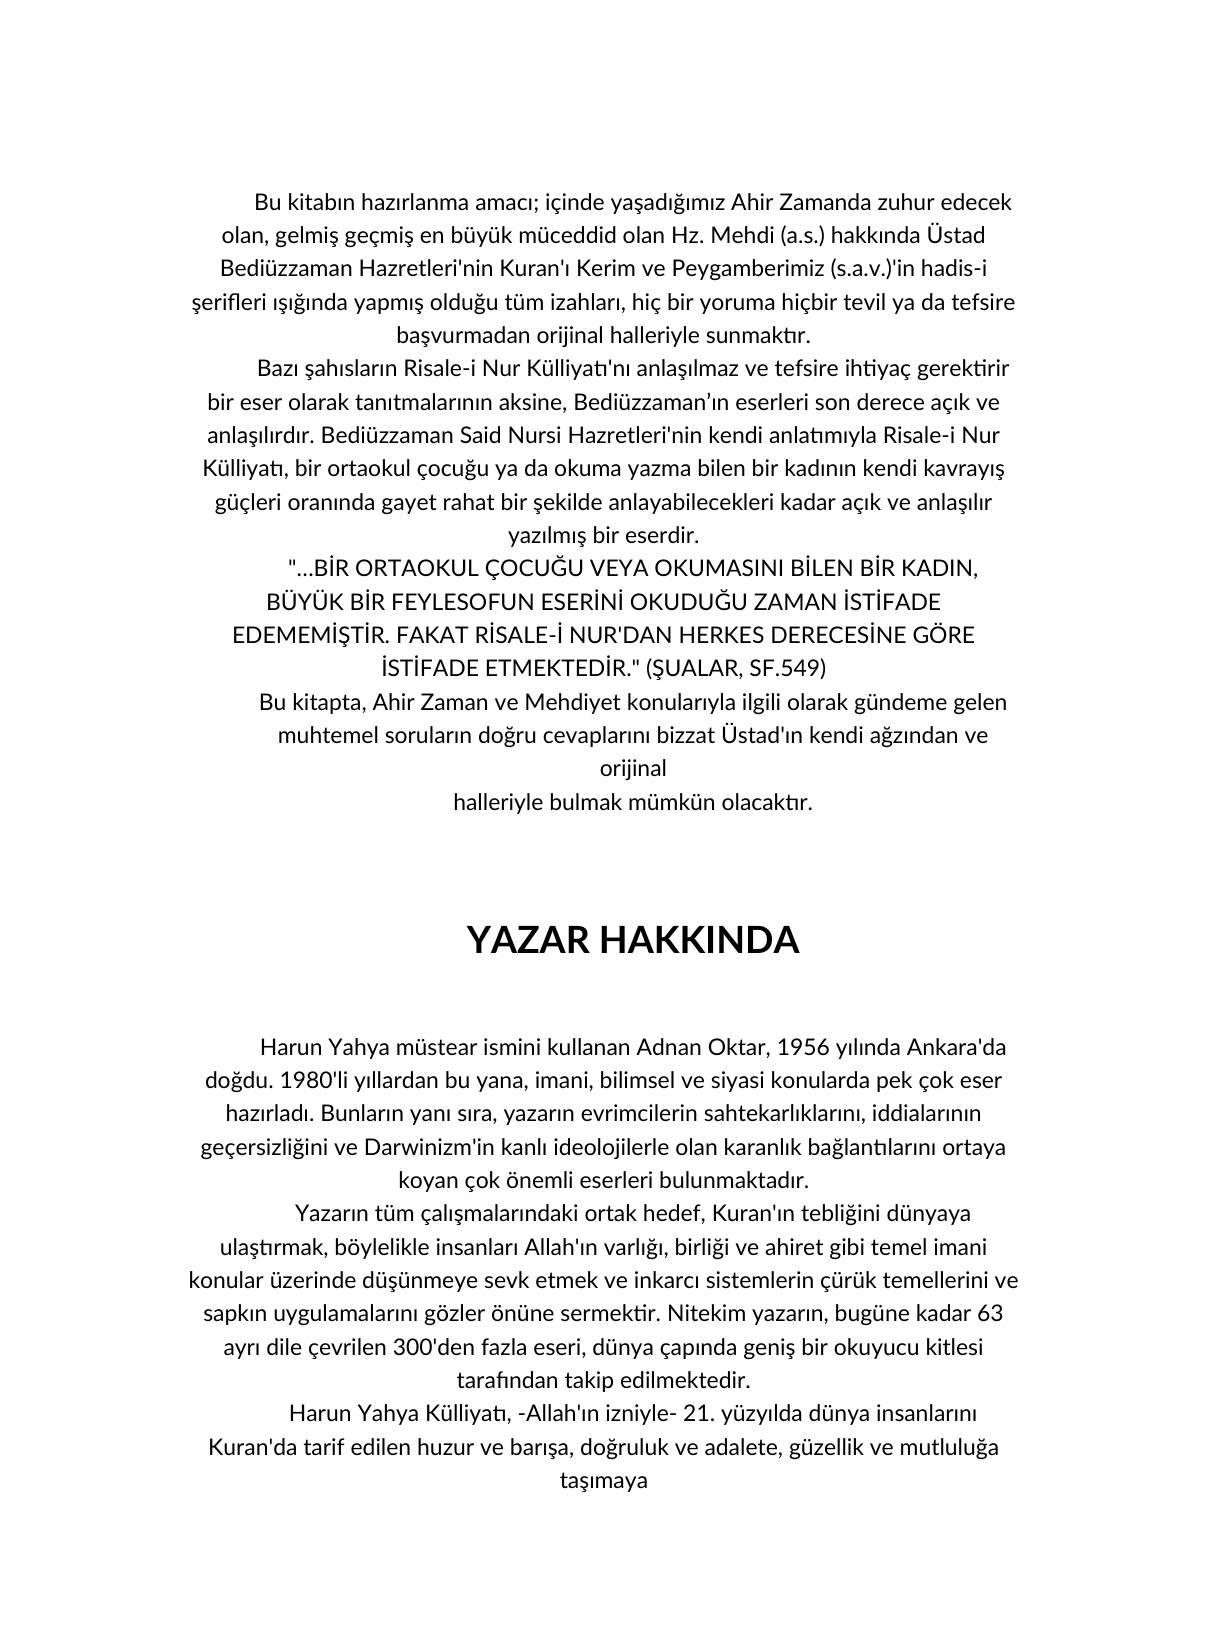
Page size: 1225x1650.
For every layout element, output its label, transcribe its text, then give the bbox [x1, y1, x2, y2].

text Bu kitabın hazırlanma amacı; içinde yaşadığımız Ahir Zamanda zuhur edecek olan, gelmiş geçmiş en büyük müceddid olan Hz. Mehdi (a.s.) hakkında Üstad Bediüzzaman Hazretleri'nin Kuran'ı Kerim ve Peygamberimiz (s.a.v.)'in hadis-i şerifleri ışığında yapmış olduğu tüm izahları, hiç bir yoruma hiçbir tevil ya da tefsire başvurmadan orijinal halleriyle sunmaktır. [187, 183, 1020, 350]
text Bazı şahısların Risale-i Nur Külliyatı'nı anlaşılmaz ve tefsire ihtiyaç gerektirir bir eser olarak tanıtmalarının aksine, Bediüzzaman’ın eserleri son derece açık ve anlaşılırdır. Bediüzzaman Said Nursi Hazretleri'nin kendi anlatımıyla Risale-i Nur Külliyatı, bir ortaokul çocuğu ya da okuma yazma bilen bir kadının kendi kavrayış güçleri oranında gayet rahat bir şekilde anlayabilecekleri kadar açık ve anlaşılır yazılmış bir eserdir. [187, 350, 1020, 550]
text "…BİR ORTAOKUL ÇOCUĞU VEYA OKUMASINI BİLEN BİR KADIN, BÜYÜK BİR FEYLESOFUN ESERİNİ OKUDUĞU ZAMAN İSTİFADE EDEMEMİŞTİR. FAKAT RİSALE-İ NUR'DAN HERKES DERECESİNE GÖRE İSTİFADE ETMEKTEDİR." (ŞUALAR, SF.549) [187, 550, 1020, 683]
text YAZAR HAKKINDA [187, 917, 1020, 962]
text halleriyle bulmak mümkün olacaktır. [187, 783, 1020, 817]
text Harun Yahya Külliyatı, -Allah'ın izniyle- 21. yüzyılda dünya insanlarını Kuran'da tarif edilen huzur ve barışa, doğruluk ve adalete, güzellik ve mutluluğa taşımaya [187, 1395, 1020, 1495]
text Harun Yahya müstear ismini kullanan Adnan Oktar, 1956 yılında Ankara'da doğdu. 1980'li yıllardan bu yana, imani, bilimsel ve siyasi konularda pek çok eser hazırladı. Bunların yanı sıra, yazarın evrimcilerin sahtekarlıklarını, iddialarının geçersizliğini ve Darwinizm'in kanlı ideolojilerle olan karanlık bağlantılarını ortaya koyan çok önemli eserleri bulunmaktadır. [187, 1028, 1020, 1195]
text Bu kitapta, Ahir Zaman ve Mehdiyet konularıyla ilgili olarak gündeme gelen muhtemel soruların doğru cevaplarını bizzat Üstad'ın kendi ağzından ve orijinal [247, 683, 1020, 783]
text Yazarın tüm çalışmalarındaki ortak hedef, Kuran'ın tebliğini dünyaya ulaştırmak, böylelikle insanları Allah'ın varlığı, birliği ve ahiret gibi temel imani konular üzerinde düşünmeye sevk etmek ve inkarcı sistemlerin çürük temellerini ve sapkın uygulamalarını gözler önüne sermektir. Nitekim yazarın, bugüne kadar 63 ayrı dile çevrilen 300'den fazla eseri, dünya çapında geniş bir okuyucu kitlesi tarafından takip edilmektedir. [187, 1195, 1020, 1395]
